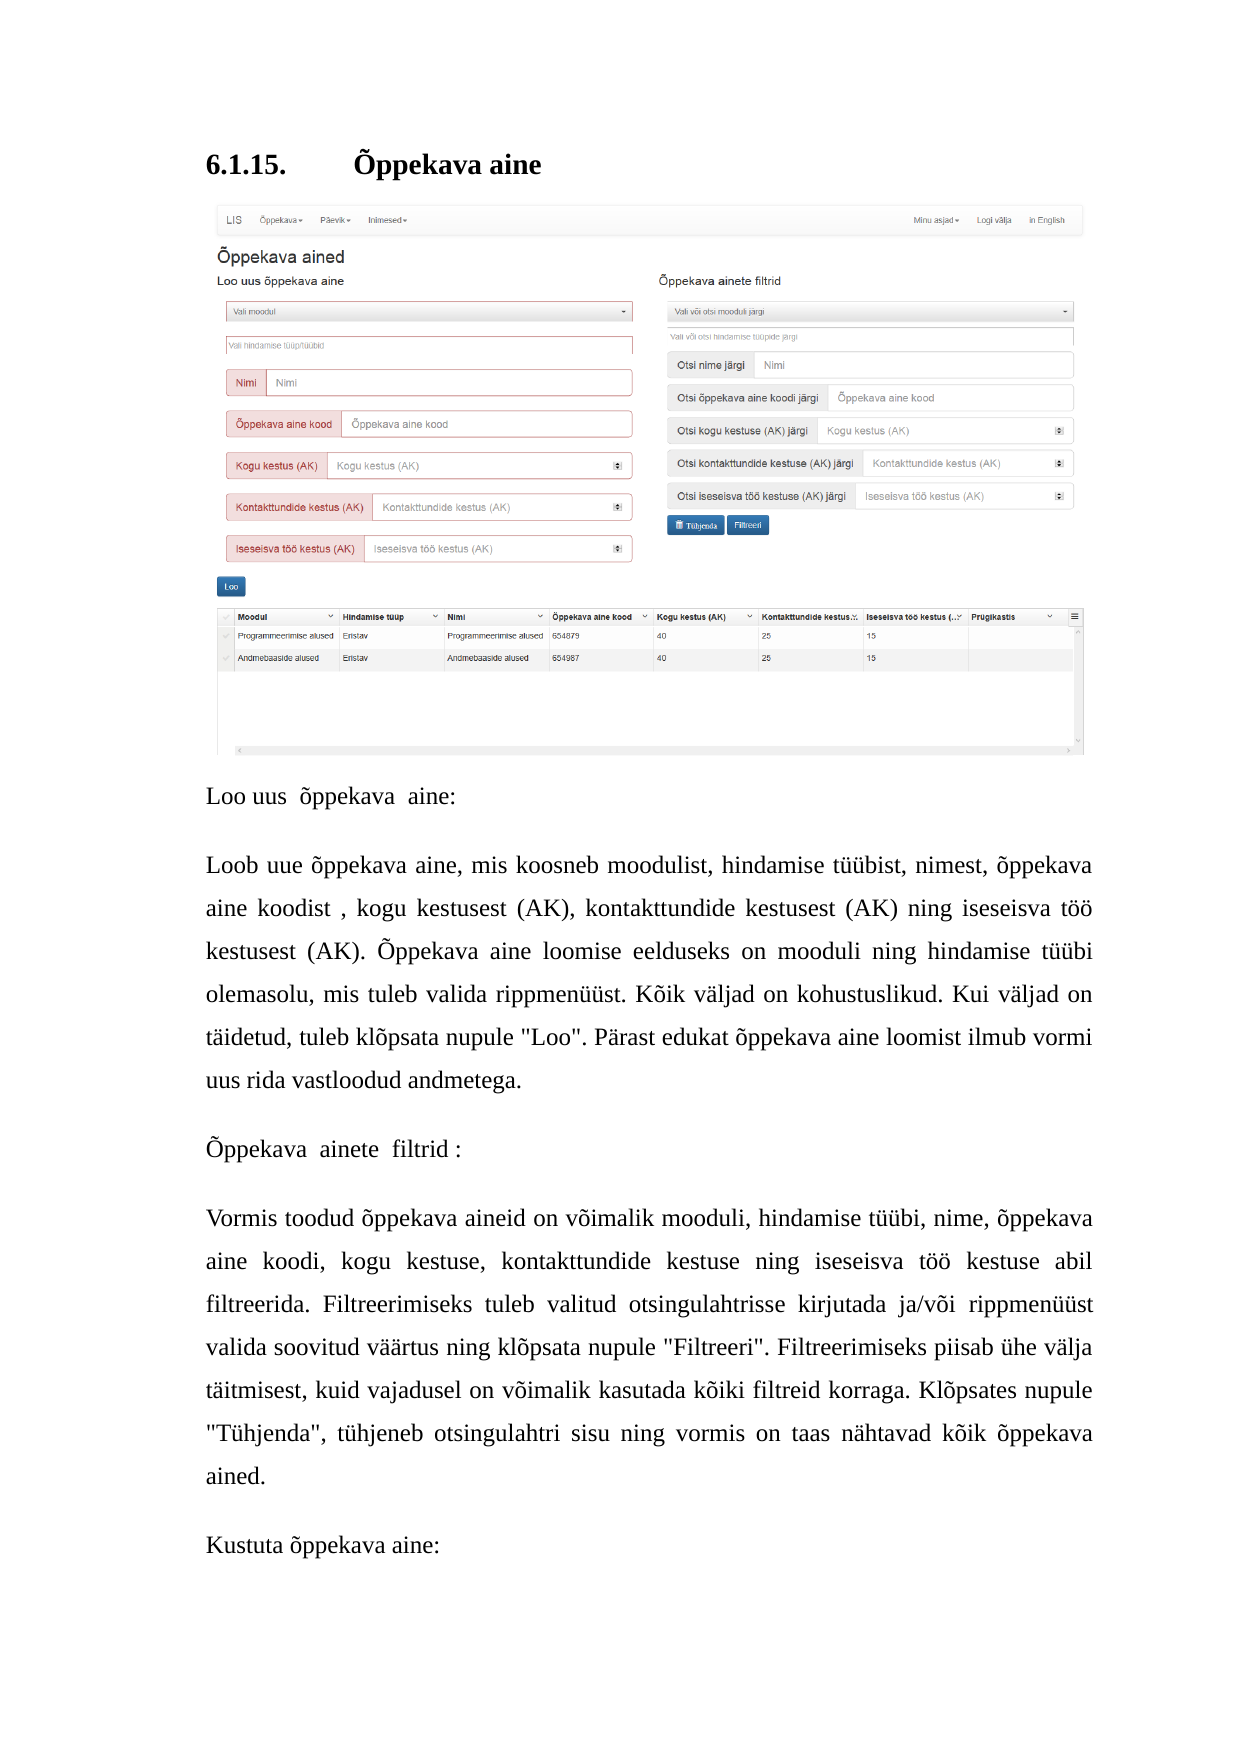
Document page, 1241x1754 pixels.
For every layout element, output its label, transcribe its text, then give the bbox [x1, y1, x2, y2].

subtitle Õppekava aine [206, 147, 1093, 181]
text Vormis toodud õppekava aineid on võimalik mooduli, hindamise tüübi, nime, õppekava aine koodi, kogu kestuse, kontakttundide kestuse ning iseseisva töö kestuse abil filtreerida. Filtreerimiseks tuleb valitud otsingulahtrisse kirjutada ja/või rippmenüüst valida soovitud väärtus ning klõpsata nupule "Filtreeri". Filtreerimiseks piisab ühe välja täitmisest, kuid vajadusel on võimalik kasutada kõiki filtreid korraga. Klõpsates nupule "Tühjenda", tühjeneb otsingulahtri sisu ning vormis on taas nähtavad kõik õppekava ained. [206, 1203, 1093, 1490]
text Õppekava ainete filtrid : [206, 1134, 1093, 1163]
picture [205, 193, 1094, 767]
text Loob uue õppekava aine, mis koosneb moodulist, hindamise tüübist, nimest, õppekava aine koodist , kogu kestusest (AK), kontakttundide kestusest (AK) ning iseseisva töö kestusest (AK). Õppekava aine loomise eelduseks on mooduli ning hindamise tüübi olemasolu, mis tuleb valida rippmenüüst. Kõik väljad on kohustuslikud. Kui väljad on täidetud, tuleb klõpsata nupule "Loo". Pärast edukat õppekava aine loomist ilmub vormi uus rida vastloodud andmetega. [206, 850, 1093, 1094]
text Loo uus õppekava aine: [206, 767, 1093, 810]
text Kustuta õppekava aine: [206, 1530, 1093, 1559]
